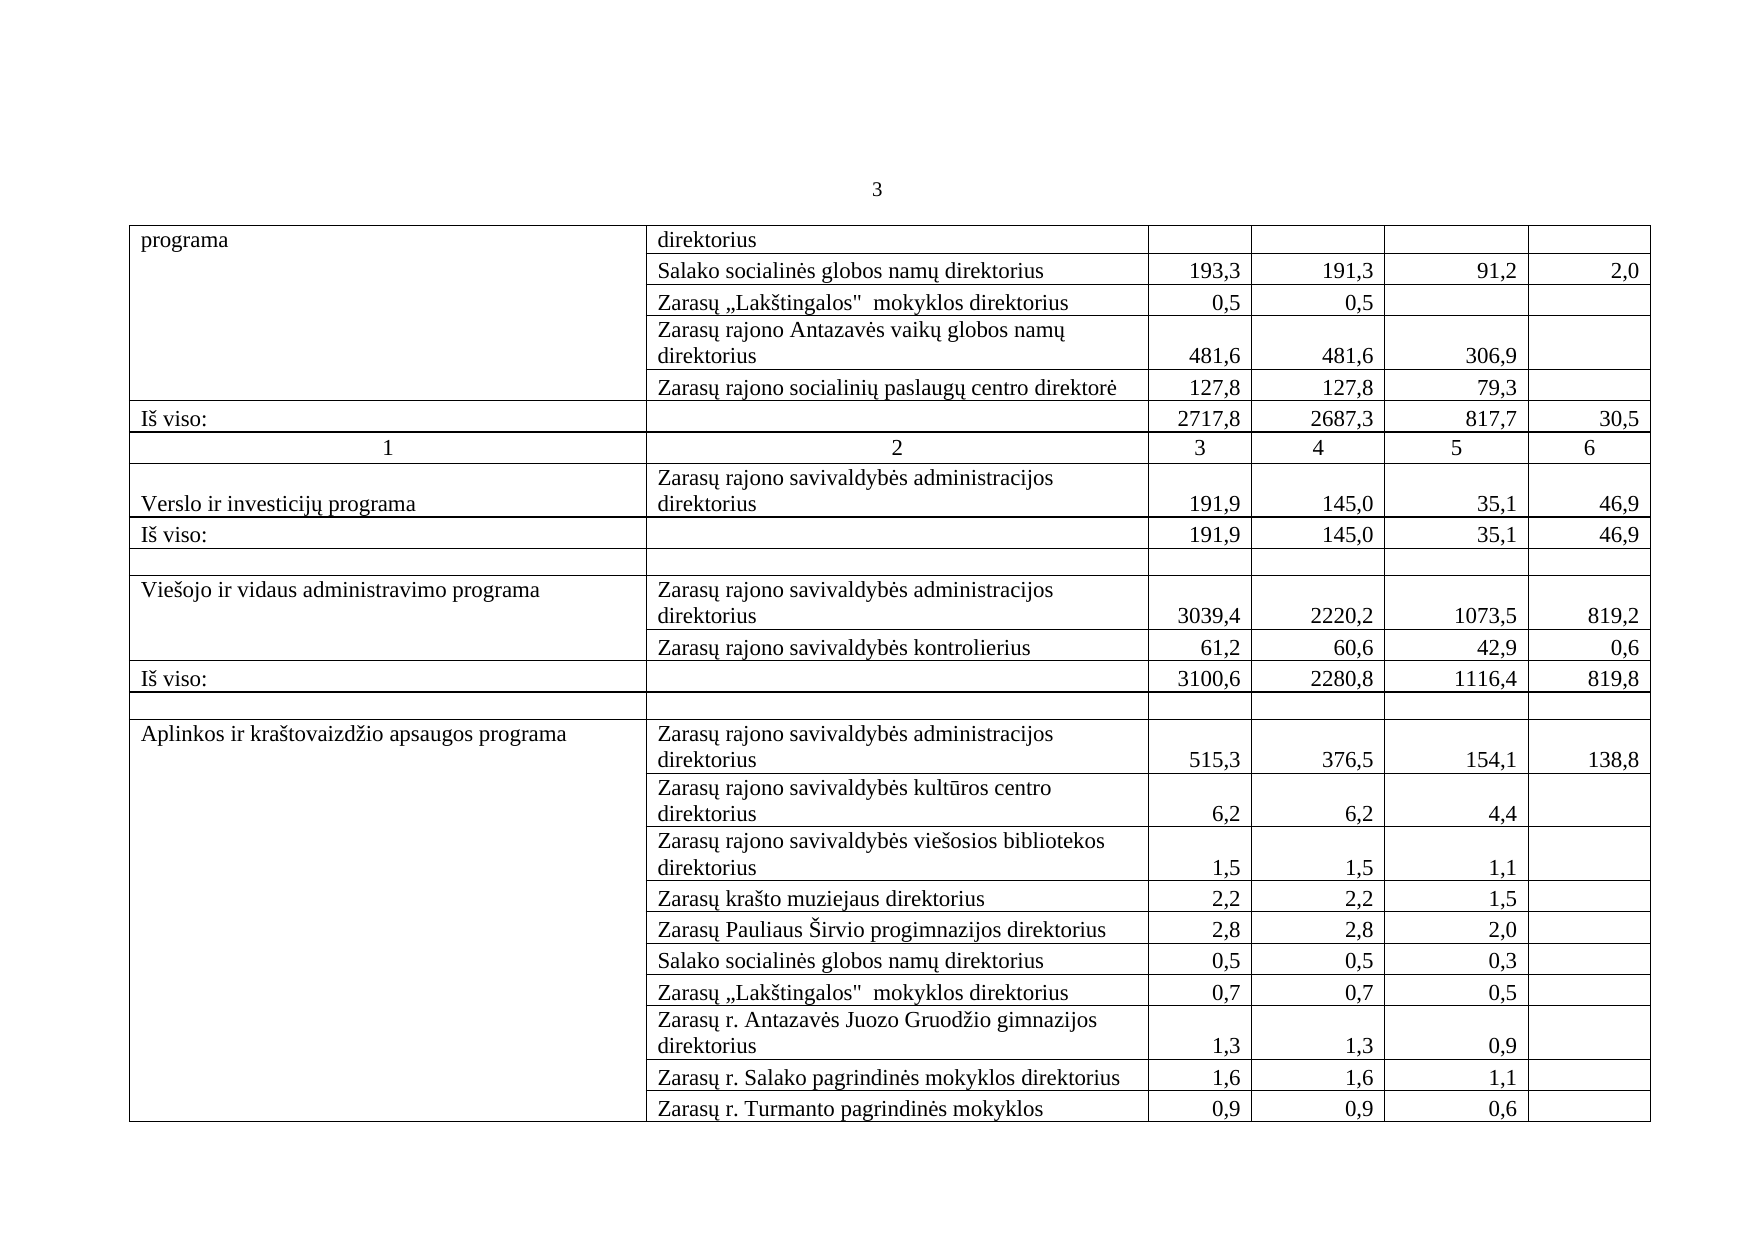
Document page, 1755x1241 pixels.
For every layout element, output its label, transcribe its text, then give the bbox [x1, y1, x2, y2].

table_cell [647, 401, 1148, 431]
table_cell 145,0 [1252, 464, 1384, 516]
table_cell 0,6 [1529, 630, 1650, 660]
table_cell 0,9 [1149, 1091, 1251, 1121]
table_cell 6,2 [1149, 774, 1251, 826]
table_cell 3039,4 [1149, 576, 1251, 629]
table_cell Zarasų rajono Antazavės vaikų globos namų direktorius [647, 316, 1148, 369]
table_cell 2717,8 [1149, 401, 1251, 431]
table_cell [1529, 370, 1650, 400]
table_cell direktorius [647, 226, 1148, 253]
table_cell 3100,6 [1149, 661, 1251, 691]
table_cell 1116,4 [1385, 661, 1528, 691]
table_cell Zarasų „Lakštingalos" mokyklos direktorius [647, 285, 1148, 315]
table_cell 2220,2 [1252, 576, 1384, 629]
table_cell 42,9 [1385, 630, 1528, 660]
table_cell 0,3 [1385, 944, 1528, 974]
table_cell 35,1 [1385, 464, 1528, 516]
table_cell 817,7 [1385, 401, 1528, 431]
table_cell Zarasų r. Salako pagrindinės mokyklos direktorius [647, 1060, 1148, 1090]
table_cell [1529, 944, 1650, 974]
table_cell [1252, 549, 1384, 575]
table_cell 145,0 [1252, 518, 1384, 548]
table_cell [1385, 226, 1528, 253]
table_cell 191,9 [1149, 518, 1251, 548]
table_cell [647, 693, 1148, 719]
table_cell 4,4 [1385, 774, 1528, 826]
table_cell 46,9 [1529, 464, 1650, 516]
table_cell 3 [1149, 433, 1251, 463]
table_cell 1,1 [1385, 827, 1528, 880]
table_cell 0,7 [1149, 975, 1251, 1005]
table_cell Zarasų Pauliaus Širvio progimnazijos direktorius [647, 912, 1148, 942]
table_cell 191,3 [1252, 254, 1384, 284]
table_cell 0,5 [1252, 944, 1384, 974]
table_cell Zarasų rajono savivaldybės kontrolierius [647, 630, 1148, 660]
table_cell 127,8 [1149, 370, 1251, 400]
table_cell Zarasų rajono savivaldybės administracijos direktorius [647, 720, 1148, 772]
table_cell Zarasų rajono savivaldybės viešosios bibliotekos direktorius [647, 827, 1148, 880]
table_cell Aplinkos ir kraštovaizdžio apsaugos programa [130, 720, 646, 1121]
table_cell [1385, 693, 1528, 719]
table_cell 1,1 [1385, 1060, 1528, 1090]
table_cell [1529, 285, 1650, 315]
table_cell [1252, 226, 1384, 253]
table_cell 1,6 [1252, 1060, 1384, 1090]
table_cell 819,8 [1529, 661, 1650, 691]
table_cell 60,6 [1252, 630, 1384, 660]
table_cell [1149, 226, 1251, 253]
table_cell 193,3 [1149, 254, 1251, 284]
table_cell [1149, 693, 1251, 719]
table_cell Zarasų rajono savivaldybės kultūros centro direktorius [647, 774, 1148, 826]
table_cell 0,6 [1385, 1091, 1528, 1121]
table_cell [1529, 827, 1650, 880]
table_cell Zarasų rajono savivaldybės administracijos direktorius [647, 464, 1148, 516]
table_cell 819,2 [1529, 576, 1650, 629]
table_cell 2,8 [1149, 912, 1251, 942]
table_cell [130, 549, 646, 575]
table_cell 2,8 [1252, 912, 1384, 942]
table_cell 30,5 [1529, 401, 1650, 431]
table_cell [1529, 549, 1650, 575]
table_cell 79,3 [1385, 370, 1528, 400]
table_cell 376,5 [1252, 720, 1384, 772]
table_cell Salako socialinės globos namų direktorius [647, 254, 1148, 284]
table_cell 2,0 [1385, 912, 1528, 942]
table_cell Zarasų krašto muziejaus direktorius [647, 881, 1148, 911]
table_cell 0,7 [1252, 975, 1384, 1005]
table_cell 191,9 [1149, 464, 1251, 516]
table_cell [1529, 693, 1650, 719]
table_cell [1529, 1091, 1650, 1121]
table_cell [1149, 549, 1251, 575]
table_cell 1,3 [1252, 1006, 1384, 1059]
table_cell 4 [1252, 433, 1384, 463]
table_cell 138,8 [1529, 720, 1650, 772]
table_cell 2,0 [1529, 254, 1650, 284]
table_cell 0,5 [1252, 285, 1384, 315]
table_cell 2 [647, 433, 1148, 463]
table_cell 481,6 [1252, 316, 1384, 369]
table_cell 61,2 [1149, 630, 1251, 660]
table_cell 481,6 [1149, 316, 1251, 369]
table_cell 46,9 [1529, 518, 1650, 548]
table_cell Iš viso: [130, 401, 646, 431]
table_cell [1529, 881, 1650, 911]
table_cell 5 [1385, 433, 1528, 463]
table_cell [1385, 285, 1528, 315]
table_cell [1529, 1006, 1650, 1059]
table_cell 515,3 [1149, 720, 1251, 772]
table_cell Zarasų rajono savivaldybės administracijos direktorius [647, 576, 1148, 629]
table_cell 91,2 [1385, 254, 1528, 284]
table_cell 1,5 [1385, 881, 1528, 911]
table_cell Salako socialinės globos namų direktorius [647, 944, 1148, 974]
table_cell 0,5 [1385, 975, 1528, 1005]
table_cell 1,6 [1149, 1060, 1251, 1090]
table_cell [647, 661, 1148, 691]
table_cell 1,5 [1252, 827, 1384, 880]
table_cell 1 [130, 433, 646, 463]
table_cell Viešojo ir vidaus administravimo programa [130, 576, 646, 660]
table_cell 35,1 [1385, 518, 1528, 548]
table_cell [1529, 226, 1650, 253]
table_cell 1,3 [1149, 1006, 1251, 1059]
table_cell 0,5 [1149, 285, 1251, 315]
table_cell 1,5 [1149, 827, 1251, 880]
table_cell [1252, 693, 1384, 719]
table_cell Zarasų „Lakštingalos" mokyklos direktorius [647, 975, 1148, 1005]
table_cell 154,1 [1385, 720, 1528, 772]
table_cell 6,2 [1252, 774, 1384, 826]
table_cell [1529, 774, 1650, 826]
table_cell 2280,8 [1252, 661, 1384, 691]
table_cell [130, 693, 646, 719]
table_cell 6 [1529, 433, 1650, 463]
table_cell 2,2 [1149, 881, 1251, 911]
table_cell Verslo ir investicijų programa [130, 464, 646, 516]
table_cell 0,9 [1385, 1006, 1528, 1059]
table_cell 306,9 [1385, 316, 1528, 369]
table_cell 0,9 [1252, 1091, 1384, 1121]
table_cell [1385, 549, 1528, 575]
table_cell [1529, 912, 1650, 942]
table_cell 2,2 [1252, 881, 1384, 911]
table_cell 0,5 [1149, 944, 1251, 974]
table_cell [1529, 316, 1650, 369]
table_cell [647, 549, 1148, 575]
table_cell 2687,3 [1252, 401, 1384, 431]
table_cell [647, 518, 1148, 548]
table_cell Iš viso: [130, 661, 646, 691]
table_cell programa [130, 226, 646, 400]
table_cell [1529, 1060, 1650, 1090]
table_cell Zarasų rajono socialinių paslaugų centro direktorė [647, 370, 1148, 400]
table_cell [1529, 975, 1650, 1005]
table_cell 1073,5 [1385, 576, 1528, 629]
table_cell Zarasų r. Antazavės Juozo Gruodžio gimnazijos direktorius [647, 1006, 1148, 1059]
table_cell Iš viso: [130, 518, 646, 548]
table_cell Zarasų r. Turmanto pagrindinės mokyklos [647, 1091, 1148, 1121]
table_cell 127,8 [1252, 370, 1384, 400]
